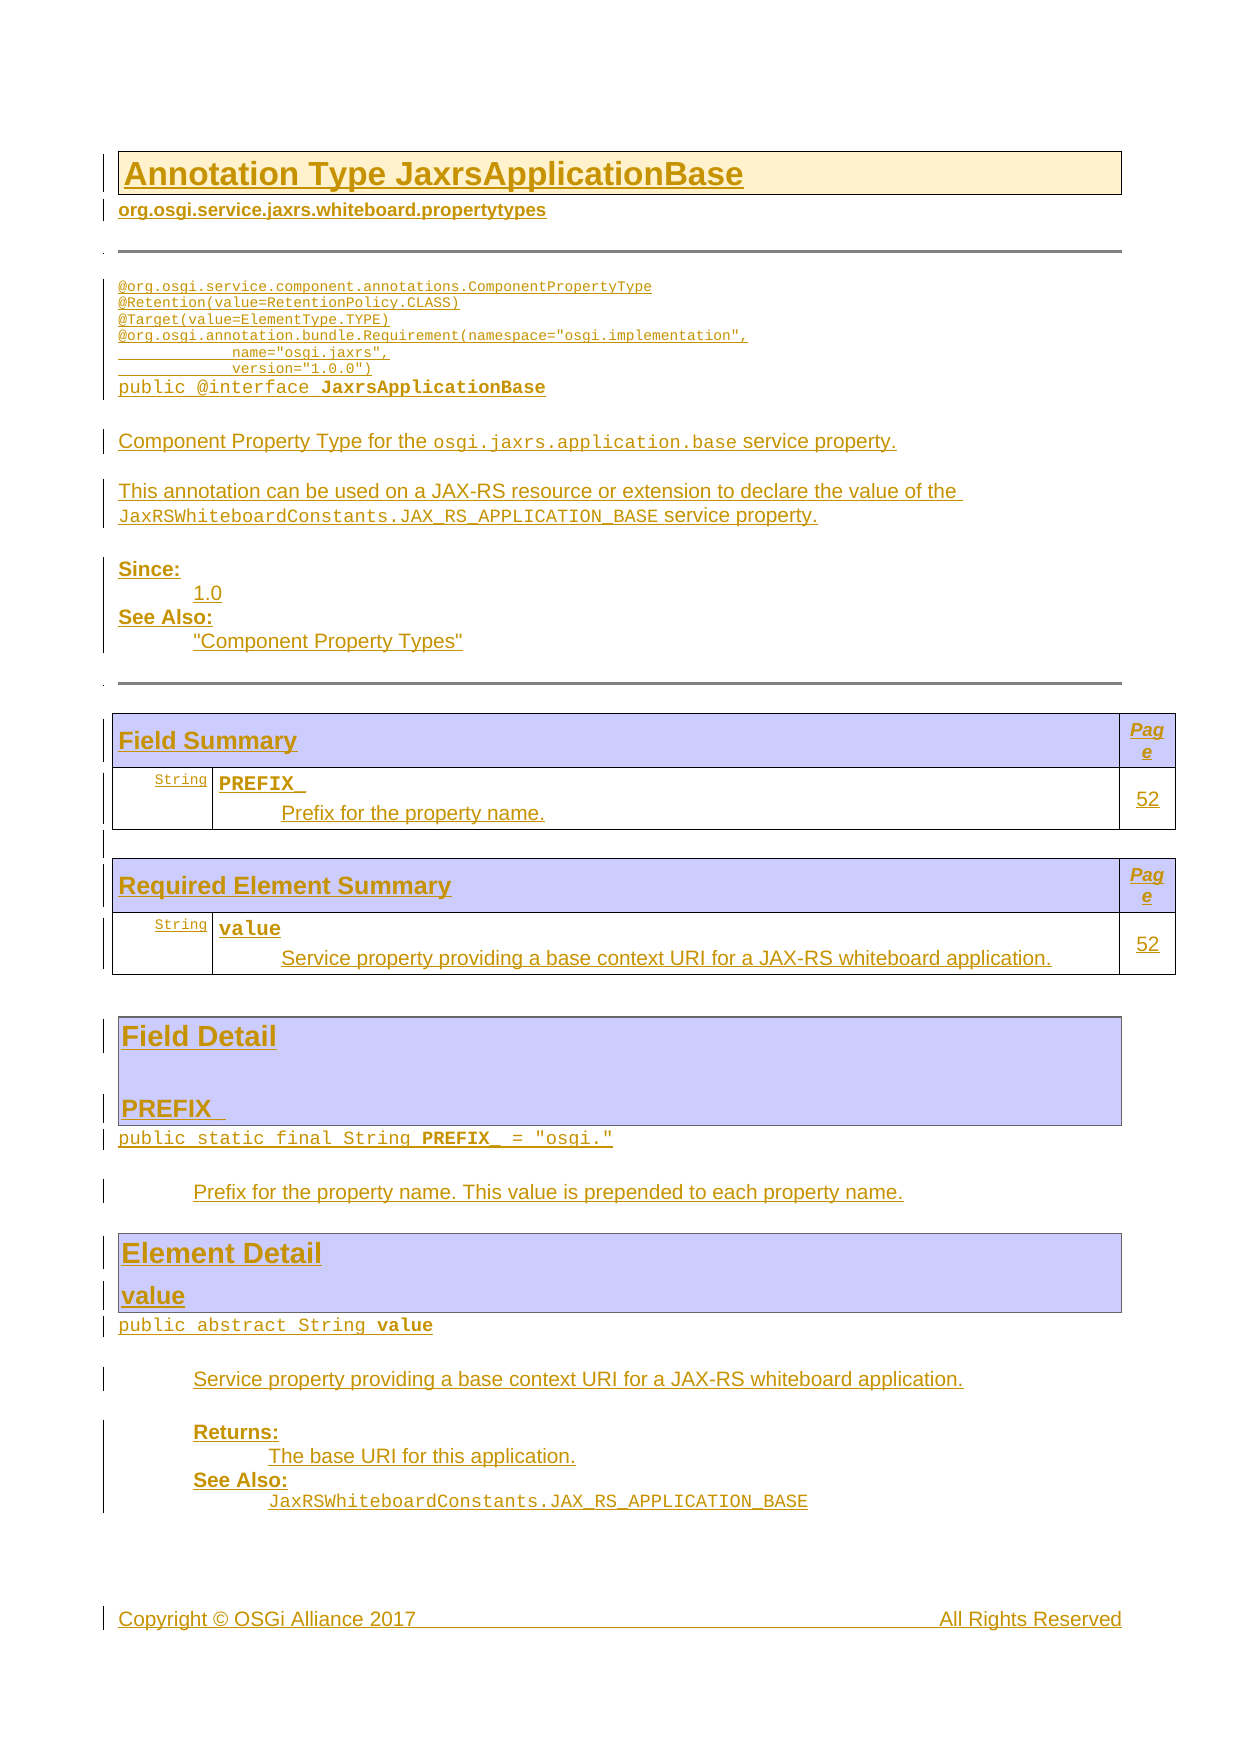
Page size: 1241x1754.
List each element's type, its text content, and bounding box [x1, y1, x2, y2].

text "Component Property Types" [193, 629, 1122, 653]
table_cell PREFIX_ Prefix for the property name. [213, 768, 1119, 829]
table_cell 54 [1120, 768, 1175, 829]
text public abstract String value [118, 1316, 1122, 1337]
text Service property providing a base context URI for a JAX-RS whiteboard application. [193, 1367, 1122, 1391]
table_cell String [113, 768, 212, 829]
text org.osgi.service.jaxrs.whiteboard.propertytypes [118, 199, 1122, 221]
table_cell value Service property providing a base context URI for a JAX-RS whiteboard application. [213, 913, 1119, 974]
text Returns: [193, 1420, 1122, 1444]
table_cell 54 [1120, 913, 1175, 974]
subtitle Element Detail [119, 1234, 1121, 1269]
text 1.0 [193, 581, 1122, 605]
subtitle Field Detail [119, 1018, 1121, 1053]
table_cell String [113, 913, 212, 974]
text The base URI for this application. [268, 1444, 1122, 1468]
text See Also: [118, 605, 1122, 629]
table_header Page [1120, 859, 1175, 912]
text @org.osgi.service.component.annotations.ComponentPropertyType @Retention(value=RetentionPolicy.CLASS) @Target(value=ElementType.TYPE) @org.osgi.annotation.bundle.Requirement(namespace="osgi.implementation", name="osgi.jaxrs", version="1.0.0") public @interface JaxrsApplicationBase [118, 279, 1122, 399]
subtitle Annotation Type JaxrsApplicationBase [119, 152, 1121, 194]
text public static final String PREFIX_ = "osgi." [118, 1129, 1122, 1150]
table_header Page [1120, 714, 1175, 767]
text Since: [118, 557, 1122, 581]
text This annotation can be used on a JAX-RS resource or extension to declare the value of the JaxRSWhiteboardConstants.JAX_RS_APPLICATION_BASE service property. [118, 479, 1122, 528]
text JaxRSWhiteboardConstants.JAX_RS_APPLICATION_BASE [268, 1492, 1122, 1513]
text See Also: [193, 1468, 1122, 1492]
text Prefix for the property name. This value is prepended to each property name. [193, 1179, 1122, 1203]
subtitle value [119, 1278, 1121, 1312]
table_header Required Element Summary [113, 859, 1119, 912]
text Component Property Type for the osgi.jaxrs.application.base service property. [118, 429, 1122, 454]
subtitle PREFIX_ [119, 1091, 1121, 1125]
table_header Field Summary [113, 714, 1119, 767]
